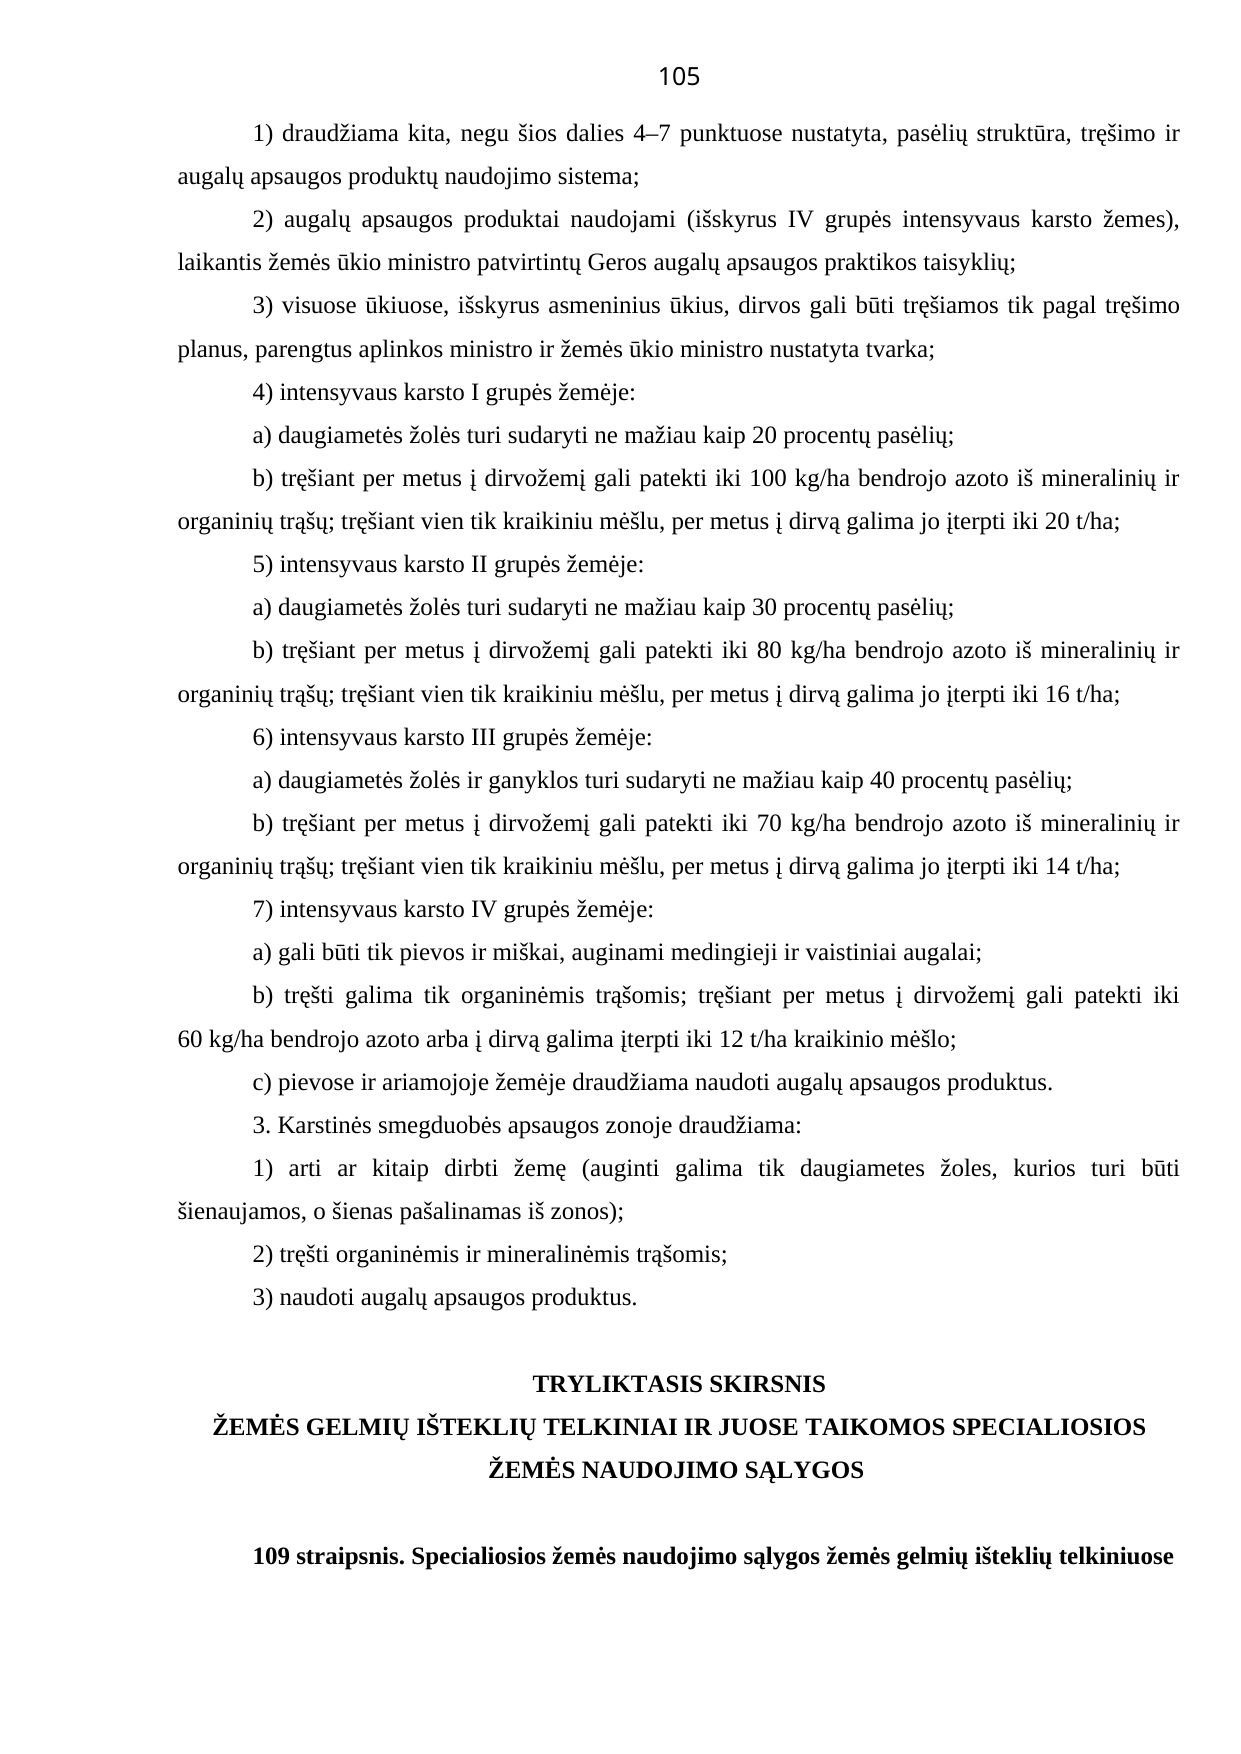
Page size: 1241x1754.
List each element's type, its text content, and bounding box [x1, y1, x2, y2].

text 5) intensyvaus karsto II grupės žemėje: [177, 549, 1181, 578]
text 2) augalų apsaugos produktai naudojami (išskyrus IV grupės intensyvaus karsto žemes), laikantis žemės ūkio ministro patvirtintų Geros augalų apsaugos praktikos taisyklių; [177, 204, 1181, 276]
text 3. Karstinės smegduobės apsaugos zonoje draudžiama: [177, 1110, 1181, 1139]
text 3) naudoti augalų apsaugos produktus. [177, 1282, 1181, 1311]
text 3) visuose ūkiuose, išskyrus asmeninius ūkius, dirvos gali būti tręšiamos tik pagal tręšimo planus, parengtus aplinkos ministro ir žemės ūkio ministro nustatyta tvarka; [177, 291, 1181, 362]
text a) gali būti tik pievos ir miškai, auginami medingieji ir vaistiniai augalai; [177, 937, 1181, 966]
text b) tręšti galima tik organinėmis trąšomis; tręšiant per metus į dirvožemį gali patekti iki 60 kg/ha bendrojo azoto arba į dirvą galima įterpti iki 12 t/ha kraikinio mėšlo; [177, 981, 1181, 1052]
text b) tręšiant per metus į dirvožemį gali patekti iki 100 kg/ha bendrojo azoto iš mineralinių ir organinių trąšų; tręšiant vien tik kraikiniu mėšlu, per metus į dirvą galima jo įterpti iki 20 t/ha; [177, 463, 1181, 535]
text 6) intensyvaus karsto III grupės žemėje: [177, 722, 1181, 751]
text a) daugiametės žolės turi sudaryti ne mažiau kaip 20 procentų pasėlių; [177, 420, 1181, 449]
text a) daugiametės žolės ir ganyklos turi sudaryti ne mažiau kaip 40 procentų pasėlių; [177, 765, 1181, 794]
text c) pievose ir ariamojoje žemėje draudžiama naudoti augalų apsaugos produktus. [177, 1067, 1181, 1096]
text TRYLIKTASIS SKIRSNIS [177, 1369, 1181, 1397]
text 2) tręšti organinėmis ir mineralinėmis trąšomis; [177, 1239, 1181, 1268]
text a) daugiametės žolės turi sudaryti ne mažiau kaip 30 procentų pasėlių; [177, 592, 1181, 621]
text 1) arti ar kitaip dirbti žemę (auginti galima tik daugiametes žoles, kurios turi būti šienaujamos, o šienas pašalinamas iš zonos); [177, 1153, 1181, 1225]
text ŽEMĖS GELMIŲ IŠTEKLIŲ TELKINIAI IR JUOSE TAIKOMOS SPECIALIOSIOS ŽEMĖS NAUDOJIMO SĄLYGOS [177, 1412, 1181, 1484]
text b) tręšiant per metus į dirvožemį gali patekti iki 70 kg/ha bendrojo azoto iš mineralinių ir organinių trąšų; tręšiant vien tik kraikiniu mėšlu, per metus į dirvą galima jo įterpti iki 14 t/ha; [177, 808, 1181, 880]
text b) tręšiant per metus į dirvožemį gali patekti iki 80 kg/ha bendrojo azoto iš mineralinių ir organinių trąšų; tręšiant vien tik kraikiniu mėšlu, per metus į dirvą galima jo įterpti iki 16 t/ha; [177, 636, 1181, 707]
text 4) intensyvaus karsto I grupės žemėje: [177, 377, 1181, 406]
text 1) draudžiama kita, negu šios dalies 4–7 punktuose nustatyta, pasėlių struktūra, tręšimo ir augalų apsaugos produktų naudojimo sistema; [177, 118, 1181, 190]
text 7) intensyvaus karsto IV grupės žemėje: [177, 894, 1181, 923]
text 109 straipsnis. Specialiosios žemės naudojimo sąlygos žemės gelmių išteklių telkiniuose [252, 1541, 1181, 1570]
